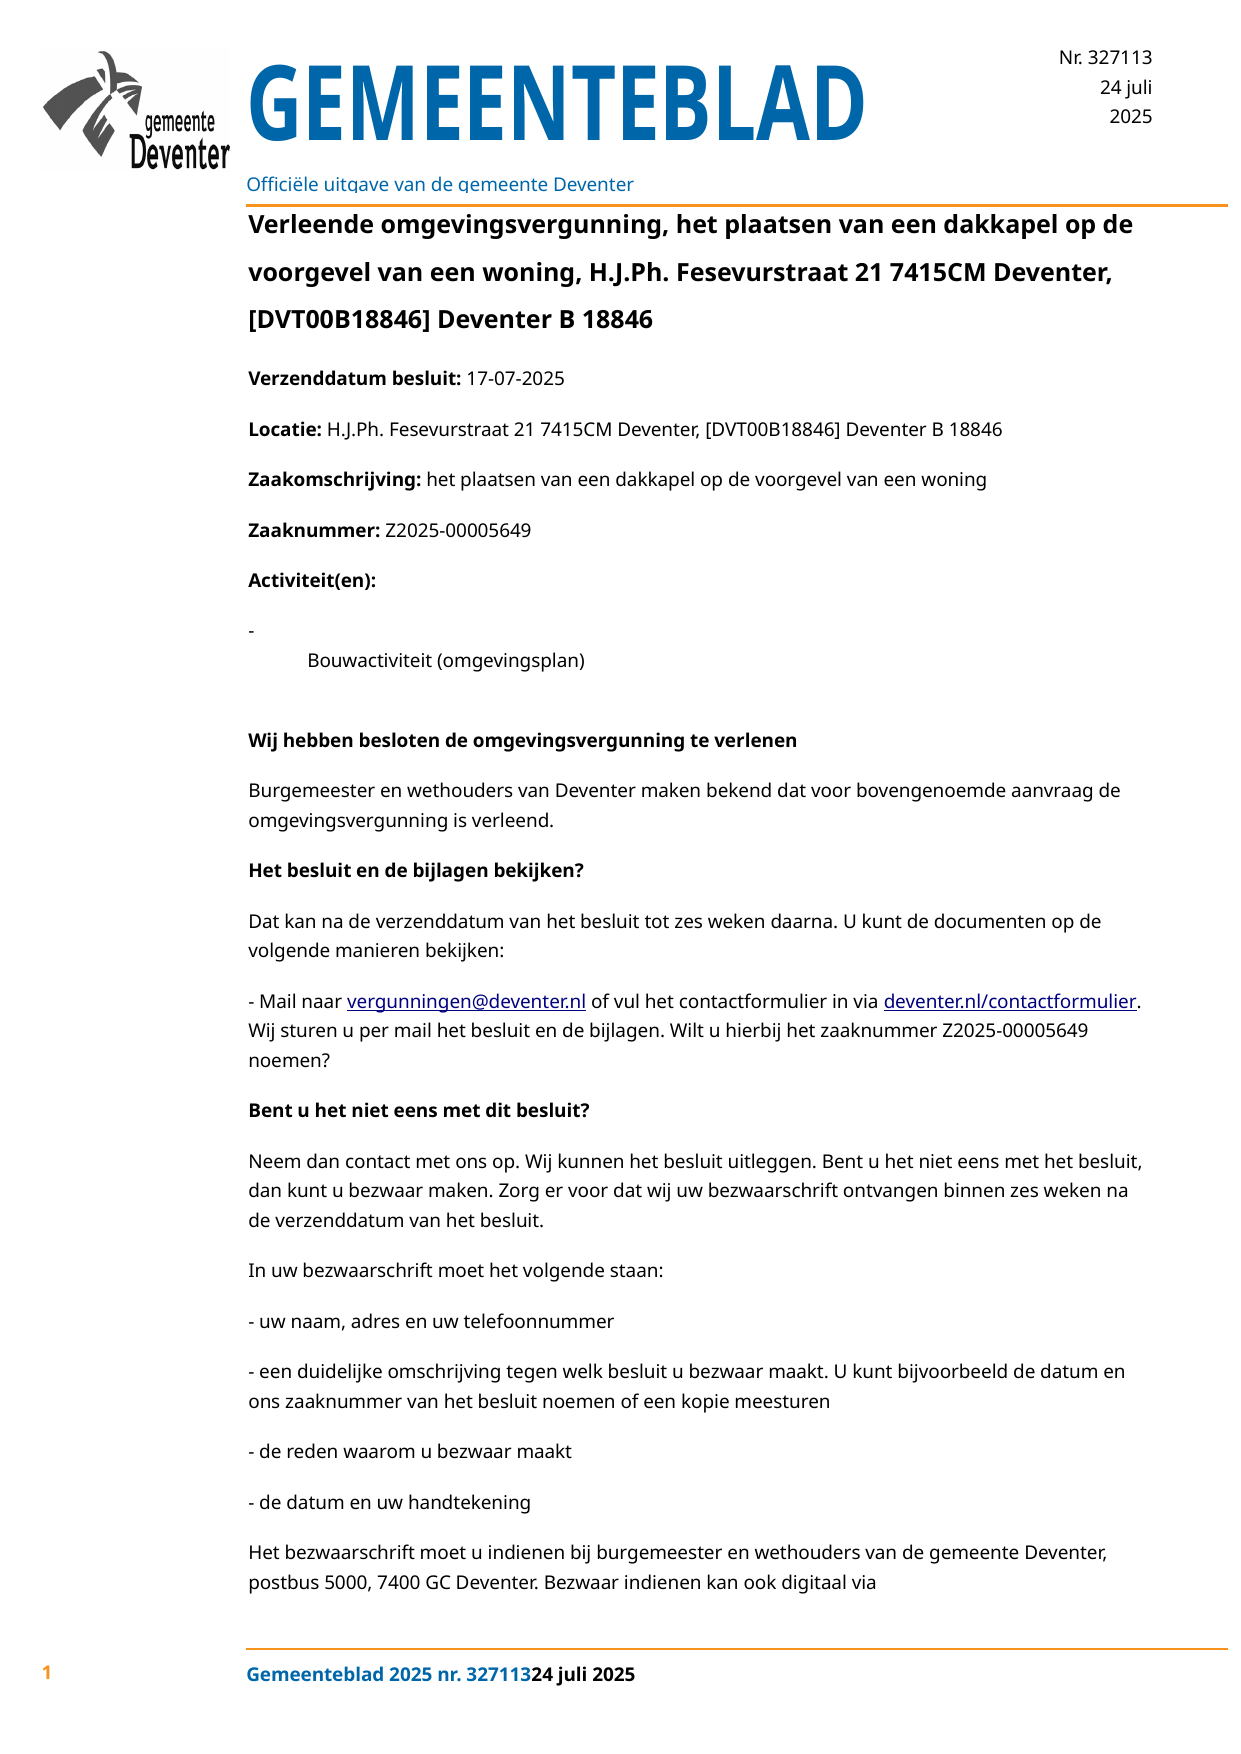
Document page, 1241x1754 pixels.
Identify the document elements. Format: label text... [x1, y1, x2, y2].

text - een duidelijke omschrijving tegen welk besluit u bezwaar maakt. U kunt bijvoorbeeld de datum en ons zaaknummer van het besluit noemen of een kopie meesturen [248, 1358, 1152, 1414]
text - de datum en uw handtekening [248, 1489, 1152, 1514]
text Het bezwaarschrift moet u indienen bij burgemeester en wethouders van de gemeente Deventer, postbus 5000, 7400 GC Deventer. Bezwaar indienen kan ook digitaal via [248, 1539, 1152, 1594]
text Verzenddatum besluit: 17-07-2025 [248, 366, 1152, 391]
list Bouwactiviteit (omgevingsplan) [248, 647, 1152, 673]
text - Mail naar vergunningen@deventer.nl of vul het contactformulier in via deventer.nl/contactformulier. Wij sturen u per mail het besluit en de bijlagen. Wilt u hierbij het zaaknummer Z2025-00005649 noemen? [248, 988, 1152, 1073]
text - de reden waarom u bezwaar maakt [248, 1438, 1152, 1464]
text Bent u het niet eens met dit besluit? [248, 1098, 1152, 1123]
text In uw bezwaarschrift moet het volgende staan: [248, 1258, 1152, 1283]
text Wij hebben besloten de omgevingsvergunning te verlenen [248, 727, 1152, 753]
text Zaakomschrijving: het plaatsen van een dakkapel op de voorgevel van een woning [248, 466, 1152, 492]
text Burgemeester en wethouders van Deventer maken bekend dat voor bovengenoemde aanvraag de omgevingsvergunning is verleend. [248, 778, 1152, 833]
text Dat kan na de verzenddatum van het besluit tot zes weken daarna. U kunt de documenten op de volgende manieren bekijken: [248, 908, 1152, 963]
text Neem dan contact met ons op. Wij kunnen het besluit uitleggen. Bent u het niet eens met het besluit, dan kunt u bezwaar maken. Zorg er voor dat wij uw bezwaarschrift ontvangen binnen zes weken na de verzenddatum van het besluit. [248, 1148, 1152, 1233]
text Activiteit(en): [248, 567, 1152, 593]
picture [41, 47, 231, 172]
text Locatie: H.J.Ph. Fesevurstraat 21 7415CM Deventer, [DVT00B18846] Deventer B 18846 [248, 416, 1152, 442]
text Verleende omgevingsvergunning, het plaatsen van een dakkapel op de voorgevel van een woning, H.J.Ph. Fesevurstraat 21 7415CM Deventer, [DVT00B18846] Deventer B 18846 [248, 207, 1152, 336]
text Zaaknummer: Z2025-00005649 [248, 517, 1152, 542]
text - uw naam, adres en uw telefoonnummer [248, 1308, 1152, 1334]
text Het besluit en de bijlagen bekijken? [248, 858, 1152, 883]
